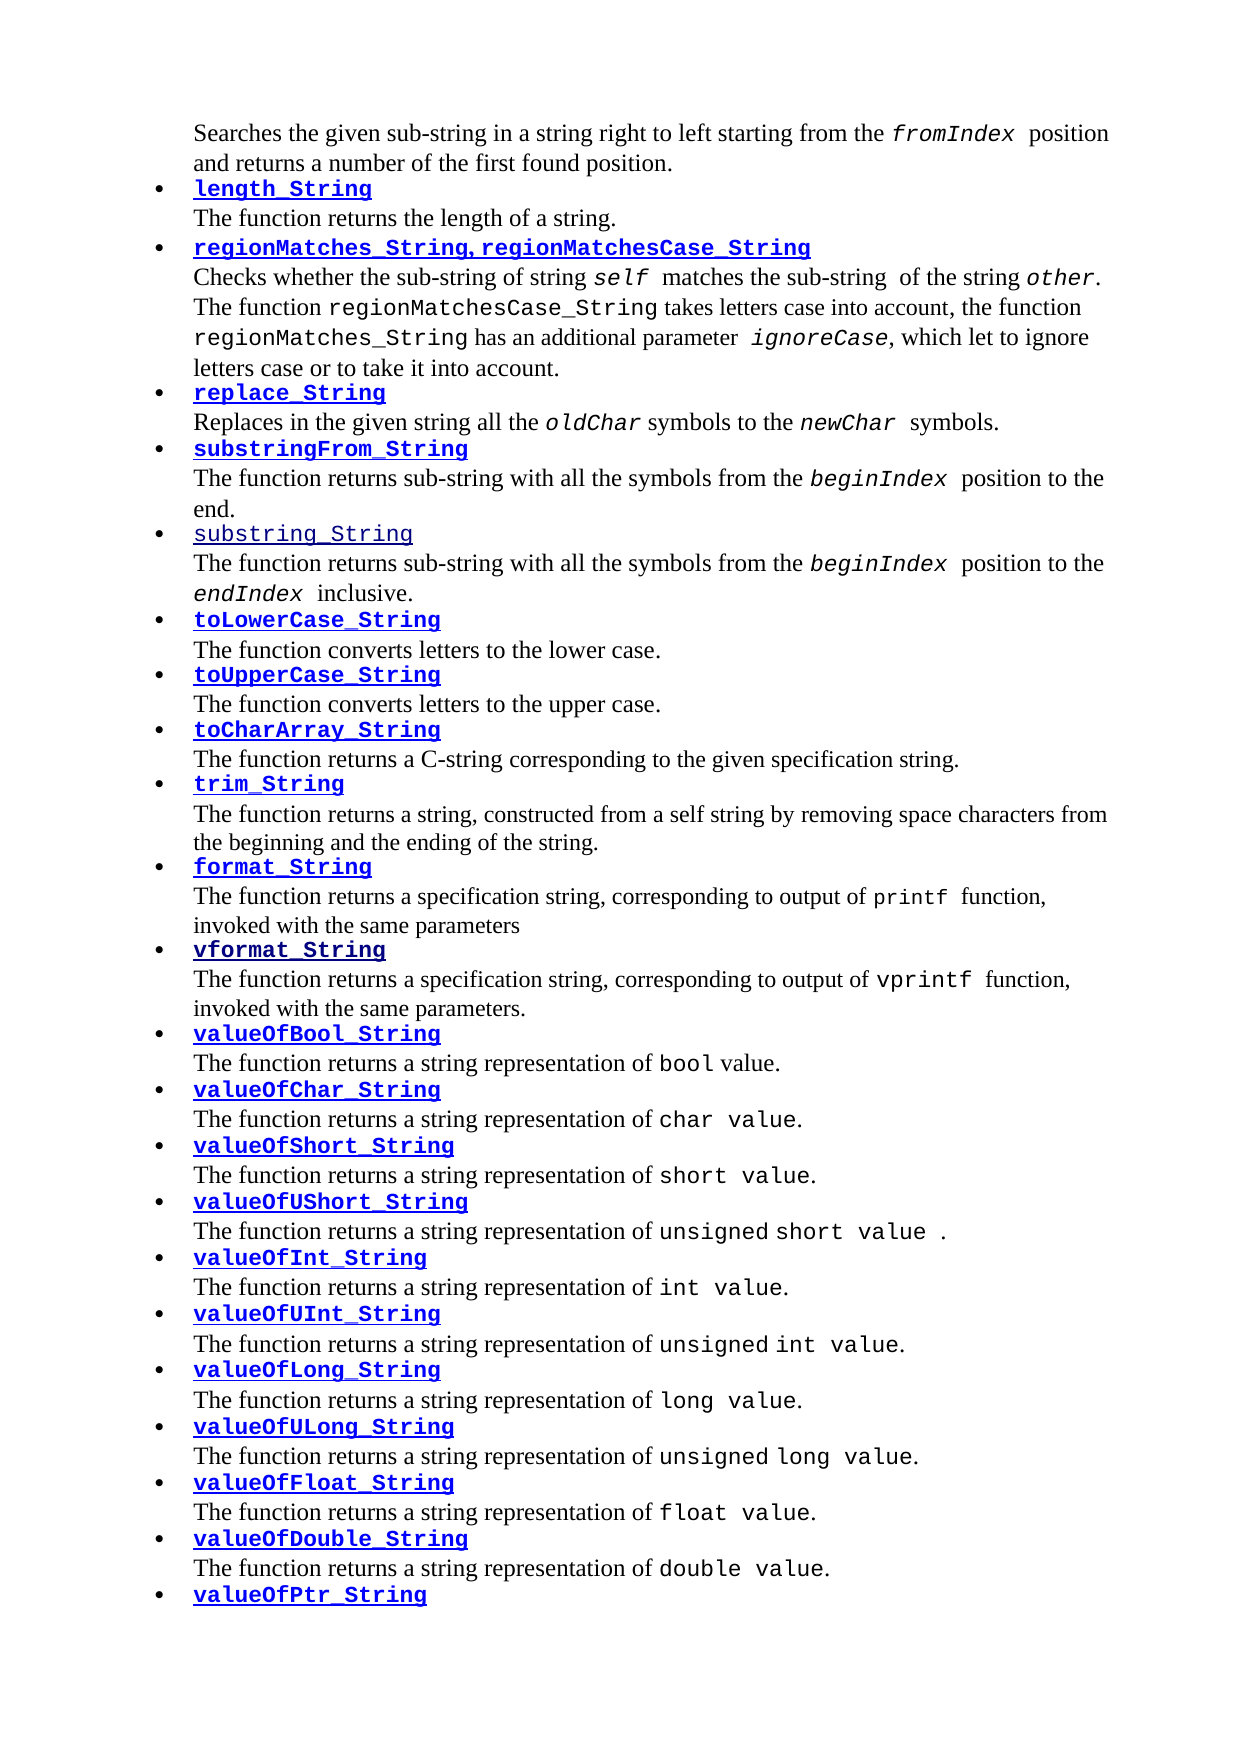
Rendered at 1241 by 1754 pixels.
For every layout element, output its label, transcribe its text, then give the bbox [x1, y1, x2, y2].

list trim_String The function returns a string, constructed from a self string by removing space characters from the beginning and the ending of the string. [156, 773, 1122, 855]
list valueOfShort_String The function returns a string representation of short value. [156, 1134, 1122, 1190]
list toUpperCase_String The function converts letters to the upper case. [156, 663, 1122, 718]
list valueOfBool_String The function returns a string representation of bool value. [156, 1022, 1122, 1078]
list toCharArray_String The function returns a C-string corresponding to the given specification string. [156, 718, 1122, 773]
list length_String The function returns the length of a string. [156, 177, 1122, 232]
list regionMatches_String, regionMatchesCase_String Checks whether the sub-string of string self matches the sub-string of the string other. The function regionMatchesCase_String takes letters case into account, the function regionMatches_String has an additional parameter ignoreCase, which let to ignore letters case or to take it into account. [156, 232, 1122, 381]
list valueOfDouble_String The function returns a string representation of double value. [156, 1527, 1122, 1583]
list valueOfFloat_String The function returns a string representation of float value. [156, 1471, 1122, 1527]
list Searches the given sub-string in a string right to left starting from the fromIndex position and returns a number of the first found position. [156, 118, 1122, 177]
list replace_String Replaces in the given string all the oldChar symbols to the newChar symbols. [156, 381, 1122, 437]
list format_String The function returns a specification string, corresponding to output of printf function, invoked with the same parameters [156, 855, 1122, 938]
list substringFrom_String The function returns sub-string with all the symbols from the beginIndex position to the end. [156, 437, 1122, 522]
list valueOfChar_String The function returns a string representation of char value. [156, 1078, 1122, 1134]
list substring_String The function returns sub-string with all the symbols from the beginIndex position to the endIndex inclusive. [156, 522, 1122, 609]
list valueOfLong_String The function returns a string representation of long value. [156, 1359, 1122, 1415]
list vformat_String The function returns a specification string, corresponding to output of vprintf function, invoked with the same parameters. [156, 938, 1122, 1022]
list toLowerCase_String The function converts letters to the lower case. [156, 609, 1122, 663]
list valueOfUInt_String The function returns a string representation of unsigned int value. [156, 1303, 1122, 1359]
list valueOfInt_String The function returns a string representation of int value. [156, 1247, 1122, 1303]
list valueOfULong_String The function returns a string representation of unsigned long value. [156, 1415, 1122, 1471]
list valueOfUShort_String The function returns a string representation of unsigned short value . [156, 1190, 1122, 1247]
list valueOfPtr_String [156, 1583, 1122, 1609]
